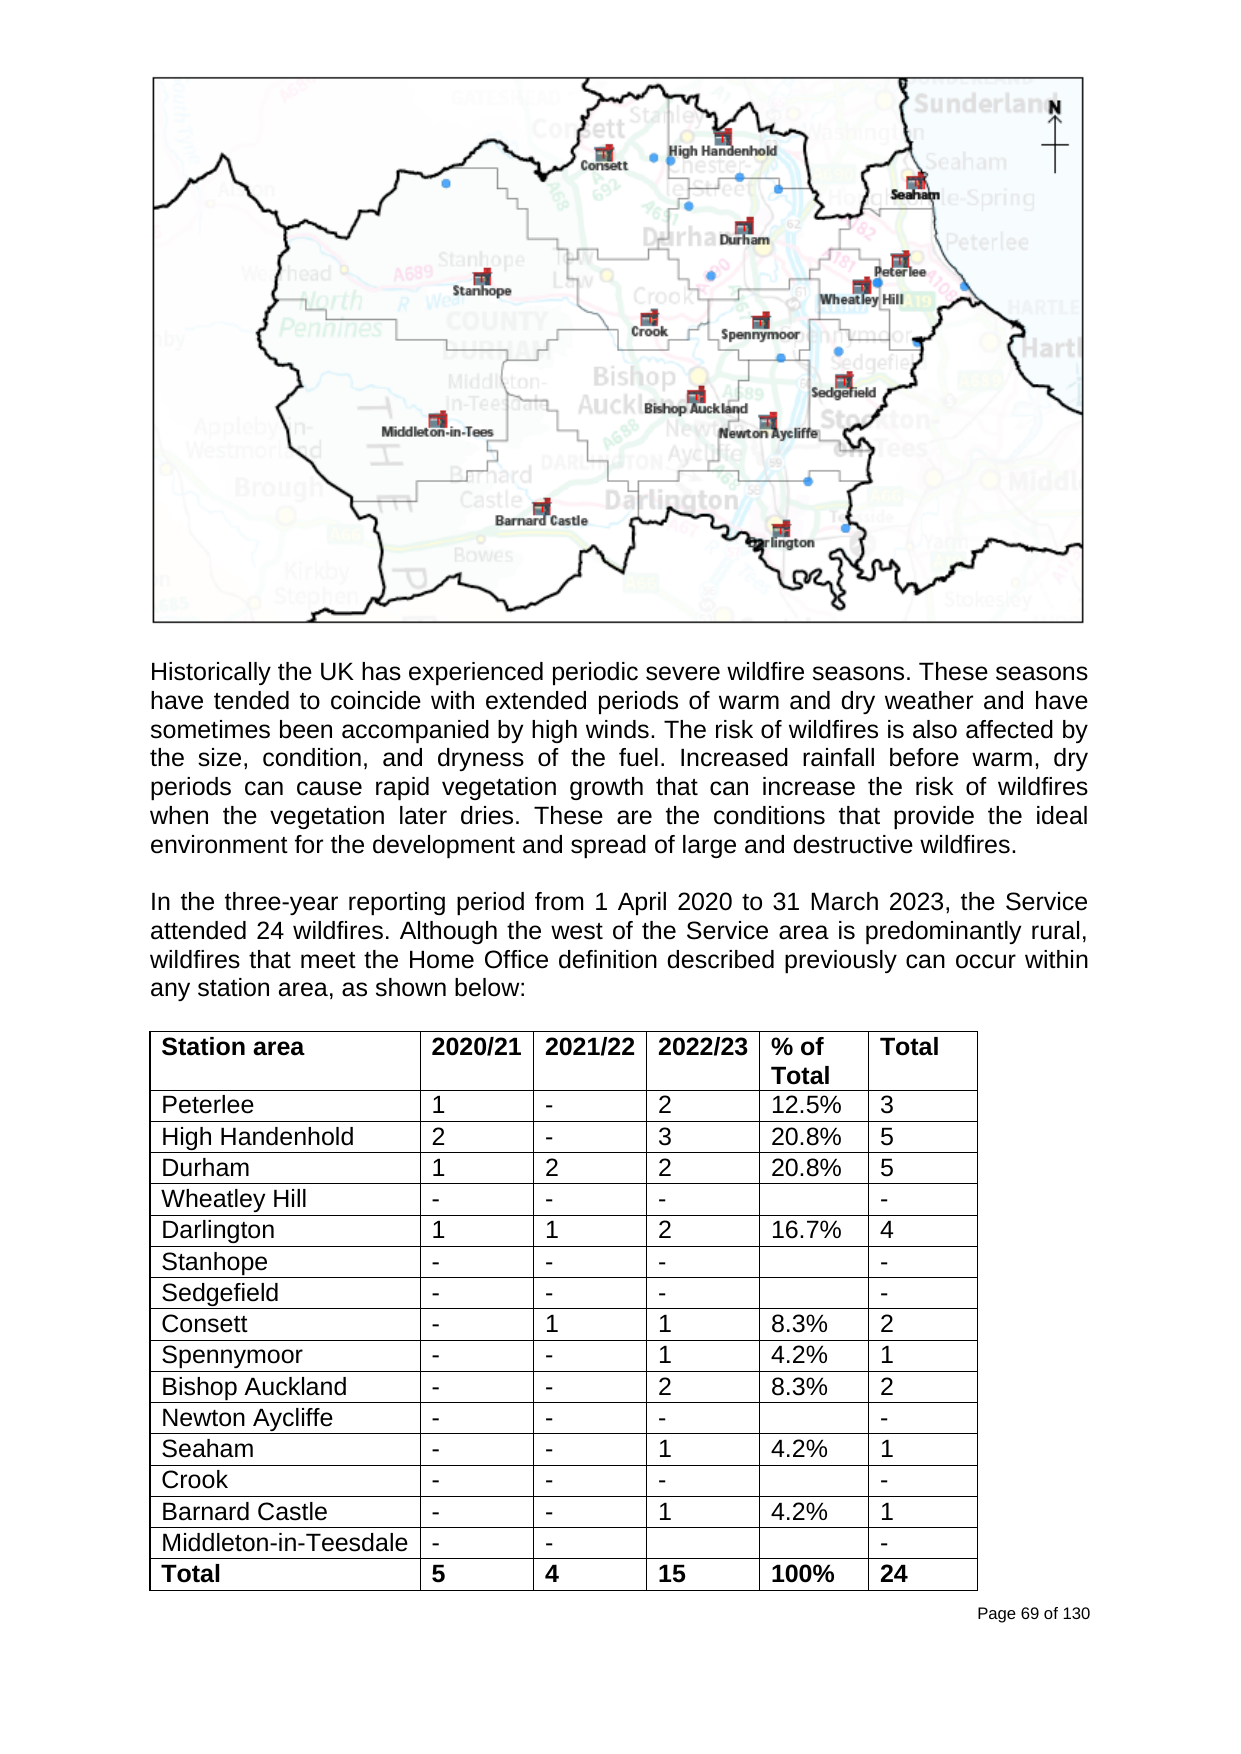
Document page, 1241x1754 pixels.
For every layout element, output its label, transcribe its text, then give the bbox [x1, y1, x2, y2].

table_cell 1 [869, 1497, 977, 1527]
table_cell Sedgefield [151, 1278, 420, 1308]
table_cell Spennymoor [151, 1341, 420, 1371]
table_cell 4.2% [760, 1434, 868, 1464]
table_cell Darlington [151, 1216, 420, 1246]
table_cell 1 [869, 1341, 977, 1371]
table_cell - [534, 1122, 646, 1152]
table_cell - [534, 1434, 646, 1464]
text Historically the UK has experienced periodic severe wildfire seasons. These seasons have tended to coincide with extended periods of warm and dry weather and have sometimes been accompanied by high winds. The risk of wildfires is also affected by the size, condition, and dryness of the fuel. Increased rainfall before warm, dry periods can cause rapid vegetation growth that can increase the risk of wildfires when the vegetation later dries. These are the conditions that provide the ideal environment for the development and spread of large and destructive wildfires. [150, 657, 1090, 858]
table_cell 8.3% [760, 1309, 868, 1339]
table_cell - [647, 1278, 759, 1308]
table_cell 2 [421, 1122, 533, 1152]
table_cell 1 [421, 1153, 533, 1183]
table_cell - [421, 1184, 533, 1214]
table_cell 2 [869, 1372, 977, 1402]
table_cell 100% [760, 1559, 868, 1589]
table_cell - [534, 1497, 646, 1527]
table_cell Middleton-in-Teesdale [151, 1528, 420, 1558]
table_cell 3 [869, 1091, 977, 1121]
table_cell - [869, 1278, 977, 1308]
table_cell 2 [869, 1309, 977, 1339]
table_cell Bishop Auckland [151, 1372, 420, 1402]
table_cell - [647, 1403, 759, 1433]
table_cell - [421, 1309, 533, 1339]
table_cell 1 [534, 1309, 646, 1339]
table_cell 2 [647, 1091, 759, 1121]
table_cell 20.8% [760, 1153, 868, 1183]
table_cell 1 [421, 1091, 533, 1121]
table_cell - [421, 1528, 533, 1558]
table_header Station area [151, 1032, 420, 1089]
table_cell 3 [647, 1122, 759, 1152]
table_cell Consett [151, 1309, 420, 1339]
table_cell - [421, 1341, 533, 1371]
table_cell - [534, 1247, 646, 1277]
table_cell Peterlee [151, 1091, 420, 1121]
table_cell - [647, 1184, 759, 1214]
table_cell 1 [647, 1434, 759, 1464]
table_cell Total [151, 1559, 420, 1589]
table_cell - [421, 1403, 533, 1433]
table_header 2020/21 [421, 1032, 533, 1089]
table_cell - [534, 1403, 646, 1433]
table_cell - [534, 1278, 646, 1308]
table_cell 5 [421, 1559, 533, 1589]
table_cell 4 [534, 1559, 646, 1589]
table_cell - [421, 1497, 533, 1527]
table_cell - [869, 1403, 977, 1433]
table_cell Newton Aycliffe [151, 1403, 420, 1433]
table_cell - [869, 1247, 977, 1277]
table_cell - [534, 1528, 646, 1558]
table_header % of Total [760, 1032, 868, 1089]
table_cell 16.7% [760, 1216, 868, 1246]
table_cell 20.8% [760, 1122, 868, 1152]
table_cell 8.3% [760, 1372, 868, 1402]
table_cell - [421, 1247, 533, 1277]
table_cell 5 [869, 1153, 977, 1183]
table_cell - [647, 1247, 759, 1277]
table_cell 1 [534, 1216, 646, 1246]
table_cell [760, 1247, 868, 1277]
table_cell Durham [151, 1153, 420, 1183]
table_cell [760, 1278, 868, 1308]
table_cell 1 [869, 1434, 977, 1464]
table_cell Stanhope [151, 1247, 420, 1277]
table_cell [760, 1528, 868, 1558]
table_cell - [421, 1372, 533, 1402]
table_header Total [869, 1032, 977, 1089]
table_cell Seaham [151, 1434, 420, 1464]
table_cell 1 [647, 1497, 759, 1527]
table_cell 5 [869, 1122, 977, 1152]
table_cell - [869, 1184, 977, 1214]
table_cell - [421, 1466, 533, 1496]
table_cell 2 [647, 1372, 759, 1402]
table_cell - [869, 1466, 977, 1496]
table_cell [760, 1184, 868, 1214]
table_cell 24 [869, 1559, 977, 1589]
table_cell [647, 1528, 759, 1558]
table_cell - [421, 1434, 533, 1464]
table_cell - [534, 1184, 646, 1214]
text In the three-year reporting period from 1 April 2020 to 31 March 2023, the Service attended 24 wildfires. Although the west of the Service area is predominantly rural, wildfires that meet the Home Office definition described previously can occur within any station area, as shown below: [150, 887, 1090, 1002]
table_cell - [421, 1278, 533, 1308]
table_cell 1 [647, 1341, 759, 1371]
table_cell - [534, 1091, 646, 1121]
table_cell 4.2% [760, 1341, 868, 1371]
table_cell 4.2% [760, 1497, 868, 1527]
table_cell 1 [647, 1309, 759, 1339]
table_cell - [869, 1528, 977, 1558]
table_cell [760, 1466, 868, 1496]
table_cell Wheatley Hill [151, 1184, 420, 1214]
table_cell 2 [647, 1153, 759, 1183]
table_cell - [534, 1341, 646, 1371]
table_cell 12.5% [760, 1091, 868, 1121]
table_cell High Handenhold [151, 1122, 420, 1152]
table_cell Barnard Castle [151, 1497, 420, 1527]
table_cell 2 [534, 1153, 646, 1183]
table_cell 4 [869, 1216, 977, 1246]
table_cell - [534, 1372, 646, 1402]
table_header 2022/23 [647, 1032, 759, 1089]
table_cell 15 [647, 1559, 759, 1589]
table_header 2021/22 [534, 1032, 646, 1089]
table_cell [760, 1403, 868, 1433]
table_cell Crook [151, 1466, 420, 1496]
table_cell 1 [421, 1216, 533, 1246]
table_cell - [647, 1466, 759, 1496]
table_cell - [534, 1466, 646, 1496]
table_cell 2 [647, 1216, 759, 1246]
